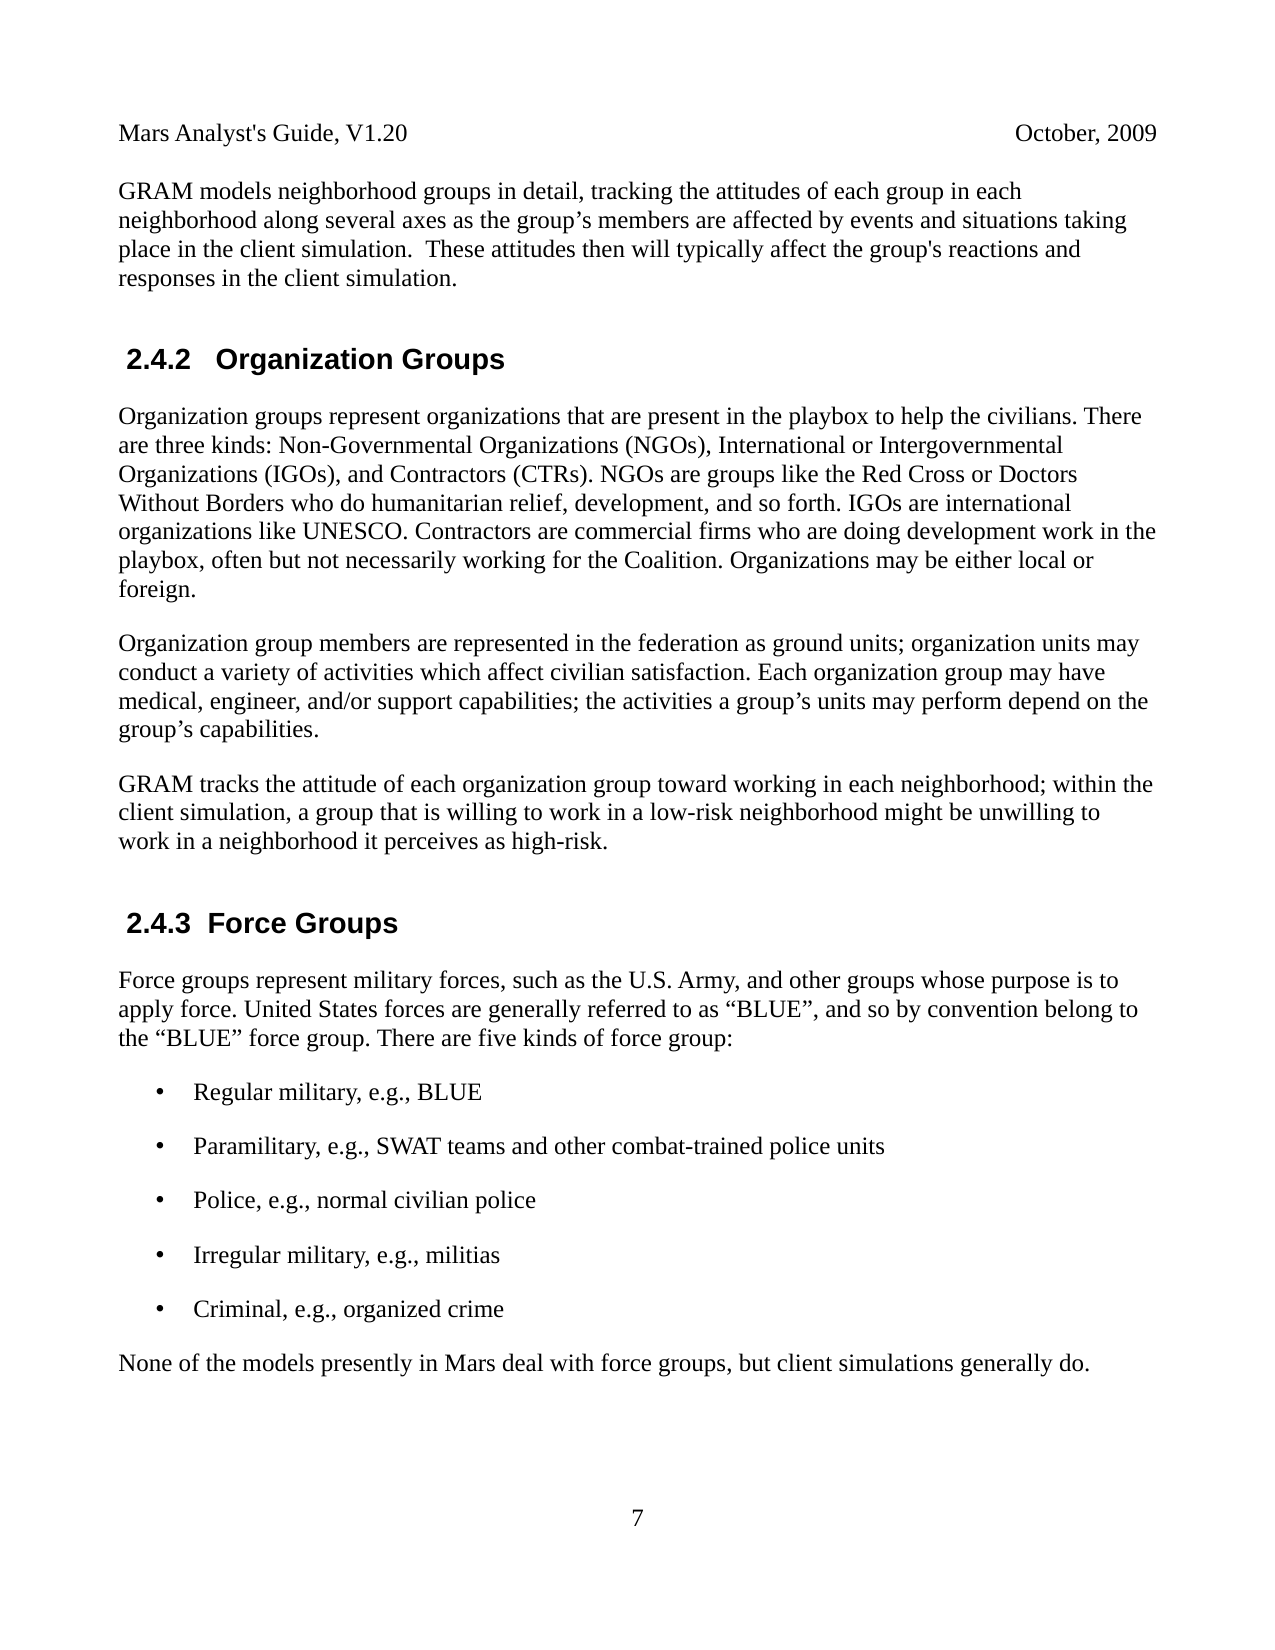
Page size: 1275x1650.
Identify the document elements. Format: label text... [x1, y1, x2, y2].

list Regular military, e.g., BLUE [156, 1077, 1157, 1106]
text GRAM models neighborhood groups in detail, tracking the attitudes of each group in each neighborhood along several axes as the group’s members are affected by events and situations taking place in the client simulation. These attitudes then will typically affect the group's reactions and responses in the client simulation. [118, 176, 1157, 291]
list Criminal, e.g., organized crime [156, 1294, 1157, 1323]
list Irregular military, e.g., militias [156, 1240, 1157, 1268]
text Force groups represent military forces, such as the U.S. Army, and other groups whose purpose is to apply force. United States forces are generally referred to as “BLUE”, and so by convention belong to the “BLUE” force group. There are five kinds of force group: [118, 965, 1157, 1051]
text Organization groups represent organizations that are present in the playbox to help the civilians. There are three kinds: Non-Governmental Organizations (NGOs), International or Intergovernmental Organizations (IGOs), and Contractors (CTRs). NGOs are groups like the Red Cross or Doctors Without Borders who do humanitarian relief, development, and so forth. IGOs are international organizations like UNESCO. Contractors are commercial firms who are doing development work in the playbox, often but not necessarily working for the Coalition. Organizations may be either local or foreign. [118, 401, 1157, 603]
text Organization group members are represented in the federation as ground units; organization units may conduct a variety of activities which affect civilian satisfaction. Each organization group may have medical, engineer, and/or support capabilities; the activities a group’s units may perform depend on the group’s capabilities. [118, 628, 1157, 743]
list Police, e.g., normal civilian police [156, 1185, 1157, 1214]
subtitle Force Groups [118, 906, 1157, 939]
list Paramilitary, e.g., SWAT teams and other combat-trained police units [156, 1131, 1157, 1160]
subtitle Organization Groups [118, 342, 1157, 376]
text None of the models presently in Mars deal with force groups, but client simulations generally do. [118, 1348, 1157, 1377]
text GRAM tracks the attitude of each organization group toward working in each neighborhood; within the client simulation, a group that is willing to work in a low-risk neighborhood might be unwilling to work in a neighborhood it perceives as high-risk. [118, 769, 1157, 855]
